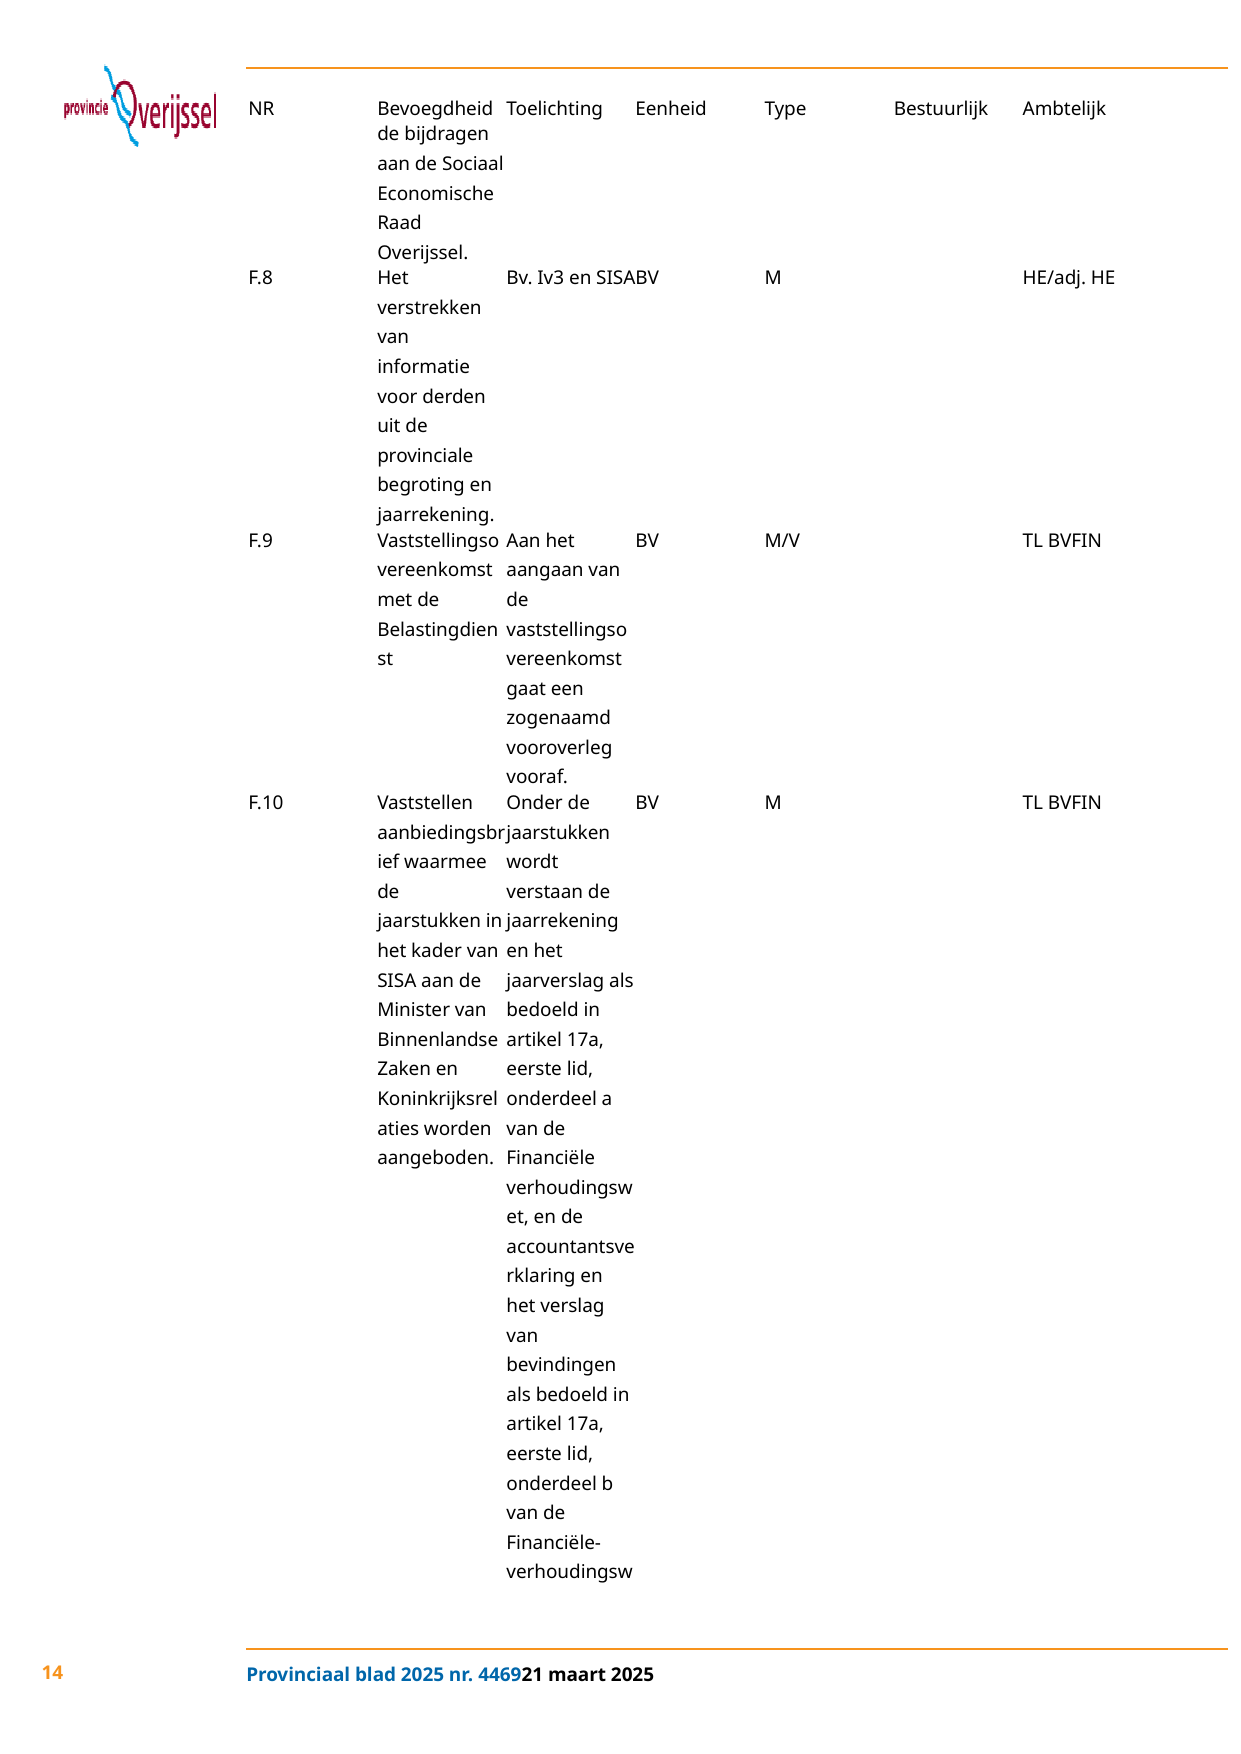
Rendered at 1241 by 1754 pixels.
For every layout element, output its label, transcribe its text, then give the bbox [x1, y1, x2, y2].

table_cell BV [635, 527, 764, 789]
table_cell [764, 121, 893, 264]
table_cell M [764, 789, 893, 1584]
table_cell Bv. Iv3 en SISA [506, 265, 635, 527]
table_cell Onder de jaarstukken wordt verstaan de jaarrekening en het jaarverslag als bedoeld in artikel 17a, eerste lid, onderdeel a van de Financiële verhoudingswet, en de accountantsverklaring en het verslag van bevindingen als bedoeld in artikel 17a, eerste lid, onderdeel b van de Financiële-verhoudingsw [506, 789, 635, 1584]
table_cell F.8 [248, 265, 377, 527]
picture [41, 47, 231, 172]
table_cell Vaststellingsovereenkomst met de Belastingdienst [377, 527, 506, 789]
table_cell [506, 121, 635, 264]
table_cell [248, 121, 377, 264]
table_cell TL BVFIN [1023, 527, 1152, 789]
table_cell M [764, 265, 893, 527]
table_cell F.9 [248, 527, 377, 789]
table_cell [1023, 121, 1152, 264]
table_cell M/V [764, 527, 893, 789]
table_header Bevoegdheid [377, 95, 506, 121]
table_cell [894, 527, 1022, 789]
table_cell F.10 [248, 789, 377, 1584]
table_header Ambtelijk [1023, 95, 1152, 121]
table_cell TL BVFIN [1023, 789, 1152, 1584]
table_header Bestuurlijk [894, 95, 1022, 121]
table_cell HE/adj. HE [1023, 265, 1152, 527]
table_header Eenheid [635, 95, 764, 121]
table_cell Het verstrekken van informatie voor derden uit de provinciale begroting en jaarrekening. [377, 265, 506, 527]
table_cell Vaststellen aanbiedingsbrief waarmee de jaarstukken in het kader van SISA aan de Minister van Binnenlandse Zaken en Koninkrijksrelaties worden aangeboden. [377, 789, 506, 1584]
table_cell de bijdragen aan de Sociaal Economische Raad Overijssel. [377, 121, 506, 264]
table_cell BV [635, 789, 764, 1584]
table_header NR [248, 95, 377, 121]
table_cell [894, 121, 1022, 264]
table_cell BV [635, 265, 764, 527]
table_header Toelichting [506, 95, 635, 121]
table_header Type [764, 95, 893, 121]
table_cell Aan het aangaan van de vaststellingsovereenkomst gaat een zogenaamd vooroverleg vooraf. [506, 527, 635, 789]
table_cell [635, 121, 764, 264]
table_cell [894, 789, 1022, 1584]
table_cell [894, 265, 1022, 527]
